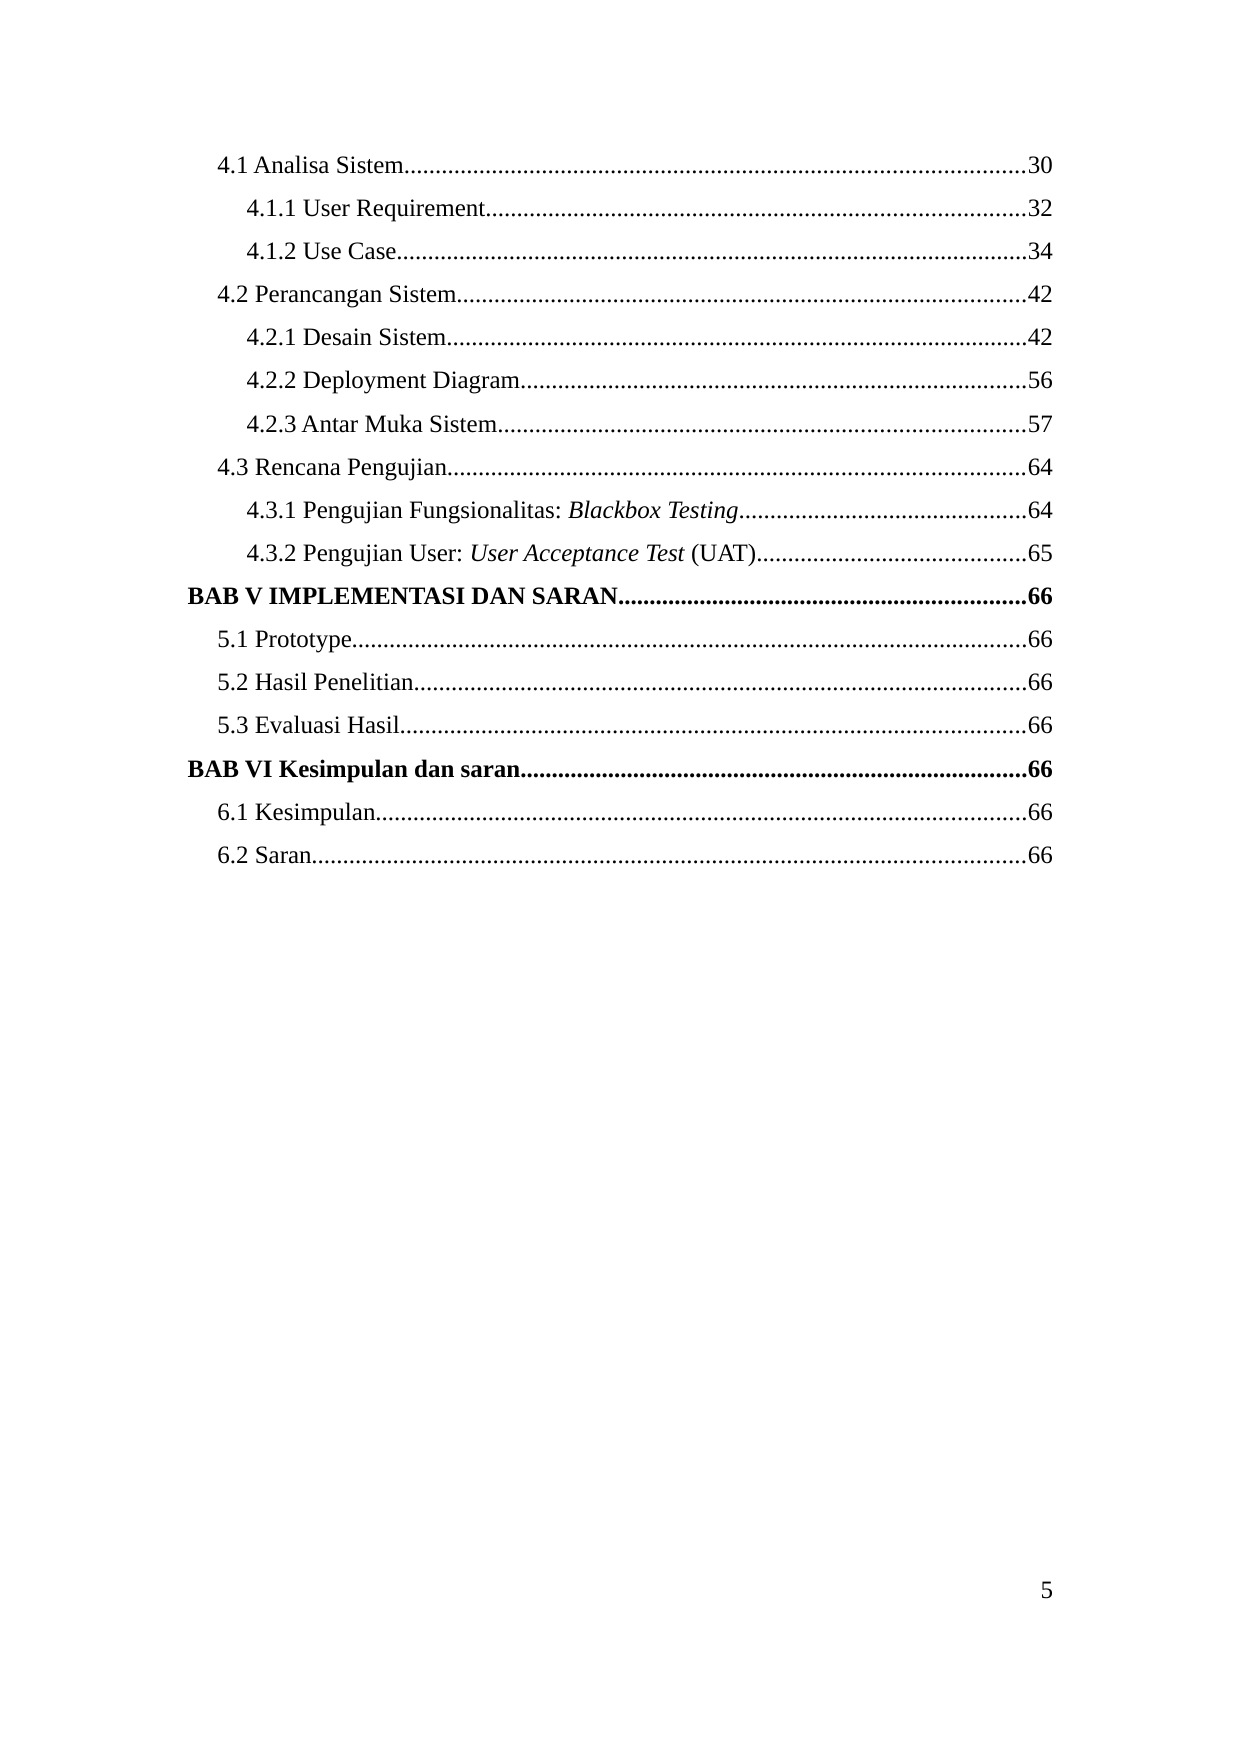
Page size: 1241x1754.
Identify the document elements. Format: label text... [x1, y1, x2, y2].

text 6.1 Kesimpulan 66 [217, 797, 1053, 826]
text 4.2 Perancangan Sistem 42 [217, 279, 1053, 308]
text 4.2.3 Antar Muka Sistem 57 [246, 409, 1053, 437]
text 4.3.2 Pengujian User: User Acceptance Test (UAT) 65 [246, 538, 1053, 567]
text 6.2 Saran 66 [217, 840, 1053, 869]
text 4.1 Analisa Sistem 30 [217, 150, 1053, 179]
text 4.3 Rencana Pengujian 64 [217, 452, 1053, 481]
text 4.3.1 Pengujian Fungsionalitas: Blackbox Testing 64 [246, 495, 1053, 524]
text 5.3 Evaluasi Hasil 66 [217, 711, 1053, 739]
text 5.2 Hasil Penelitian 66 [217, 667, 1053, 696]
text BAB VI Kesimpulan dan saran 66 [187, 754, 1053, 782]
text 5.1 Prototype 66 [217, 624, 1053, 653]
text 4.2.2 Deployment Diagram 56 [246, 366, 1053, 394]
text 4.2.1 Desain Sistem 42 [246, 322, 1053, 351]
text 4.1.2 Use Case 34 [246, 236, 1053, 265]
text 4.1.1 User Requirement 32 [246, 193, 1053, 222]
text BAB V IMPLEMENTASI DAN SARAN 66 [187, 581, 1053, 610]
